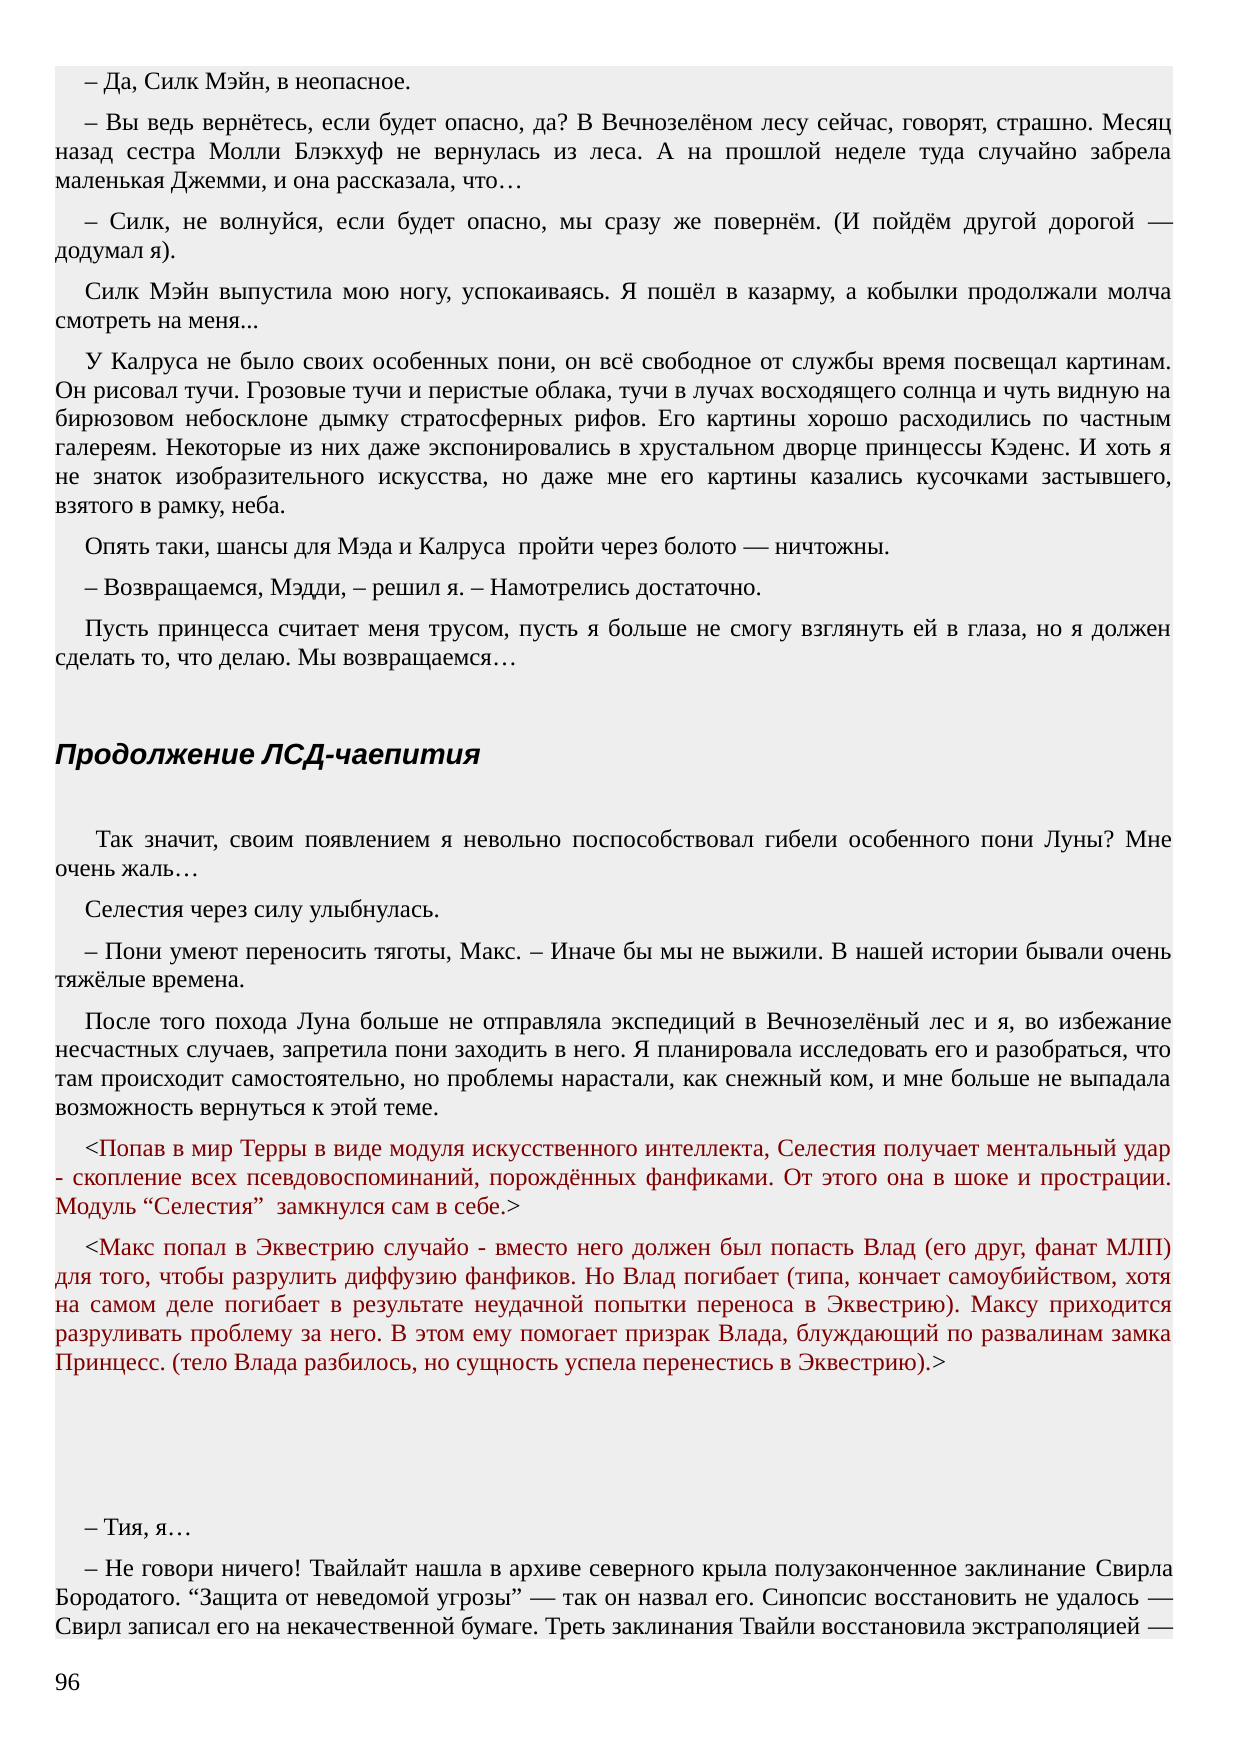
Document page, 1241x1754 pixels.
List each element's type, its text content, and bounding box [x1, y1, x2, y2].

text – Возвращаемся, Мэдди, – решил я. – Намотрелись достаточно. [55, 572, 1173, 601]
text – Да, Силк Мэйн, в неопасное. [55, 66, 1173, 95]
text Пусть принцесса считает меня трусом, пусть я больше не смогу взглянуть ей в глаза, но я должен сделать то, что делаю. Мы возвращаемся… [55, 613, 1173, 671]
text <Макс попал в Эквестрию случайо - вместо него должен был попасть Влад (его друг, фанат МЛП) для того, чтобы разрулить диффузию фанфиков. Но Влад погибает (типа, кончает самоубийством, хотя на самом деле погибает в результате неудачной попытки переноса в Эквестрию). Максу приходится разруливать проблему за него. В этом ему помогает призрак Влада, блуждающий по развалинам замка Принцесс. (тело Влада разбилось, но сущность успела перенестись в Эквестрию).> [55, 1232, 1173, 1376]
text <Попав в мир Терры в виде модуля искусственного интеллекта, Селестия получает ментальный удар - скопление всех псевдовоспоминаний, порождённых фанфиками. От этого она в шоке и прострации. Модуль “Селестия” замкнулся сам в себе.> [55, 1133, 1173, 1219]
text Силк Мэйн выпустила мою ногу, успокаиваясь. Я пошёл в казарму, а кобылки продолжали молча смотреть на меня... [55, 276, 1173, 333]
text Так значит, своим появлением я невольно поспособствовал гибели особенного пони Луны? Мне очень жаль… [55, 824, 1173, 882]
text После того похода Луна больше не отправляла экспедиций в Вечнозелёный лес и я, во избежание несчастных случаев, запретила пони заходить в него. Я планировала исследовать его и разобраться, что там происходит самостоятельно, но проблемы нарастали, как снежный ком, и мне больше не выпадала возможность вернуться к этой теме. [55, 1006, 1173, 1121]
text Опять таки, шансы для Мэда и Калруса пройти через болото — ничтожны. [55, 531, 1173, 560]
text – Тия, я… [55, 1512, 1173, 1541]
text – Не говори ничего! Твайлайт нашла в архиве северного крыла полузаконченное заклинание Cвирла Бородатого. “Защита от неведомой угрозы” — так он назвал его. Синопсис восстановить не удалось — Свирл записал его на некачественной бумаге. Треть заклинания Твайли восстановила экстраполяцией — [55, 1553, 1173, 1639]
text У Калруса не было своих особенных пони, он всё свободное от службы время посвещал картинам. Он рисовал тучи. Грозовые тучи и перистые облака, тучи в лучах восходящего солнца и чуть видную на бирюзовом небосклоне дымку стратосферных рифов. Его картины хорошо расходились по частным галереям. Некоторые из них даже экспонировались в хрустальном дворце принцессы Кэденс. И хоть я не знаток изобразительного искусства, но даже мне его картины казались кусочками застывшего, взятого в рамку, неба. [55, 346, 1173, 518]
text – Пони умеют переносить тяготы, Макс. – Иначе бы мы не выжили. В нашей истории бывали очень тяжёлые времена. [55, 936, 1173, 993]
text – Силк, не волнуйся, если будет опасно, мы сразу же повернём. (И пойдём другой дорогой — додумал я). [55, 206, 1173, 263]
subtitle Продолжение ЛСД-чаепития [55, 737, 1173, 771]
text – Вы ведь вернётесь, если будет опасно, да? В Вечнозелёном лесу сейчас, говорят, страшно. Месяц назад сестра Молли Блэкхуф не вернулась из леса. А на прошлой неделе туда случайно забрела маленькая Джемми, и она рассказала, что… [55, 107, 1173, 193]
text Селестия через силу улыбнулась. [55, 894, 1173, 923]
